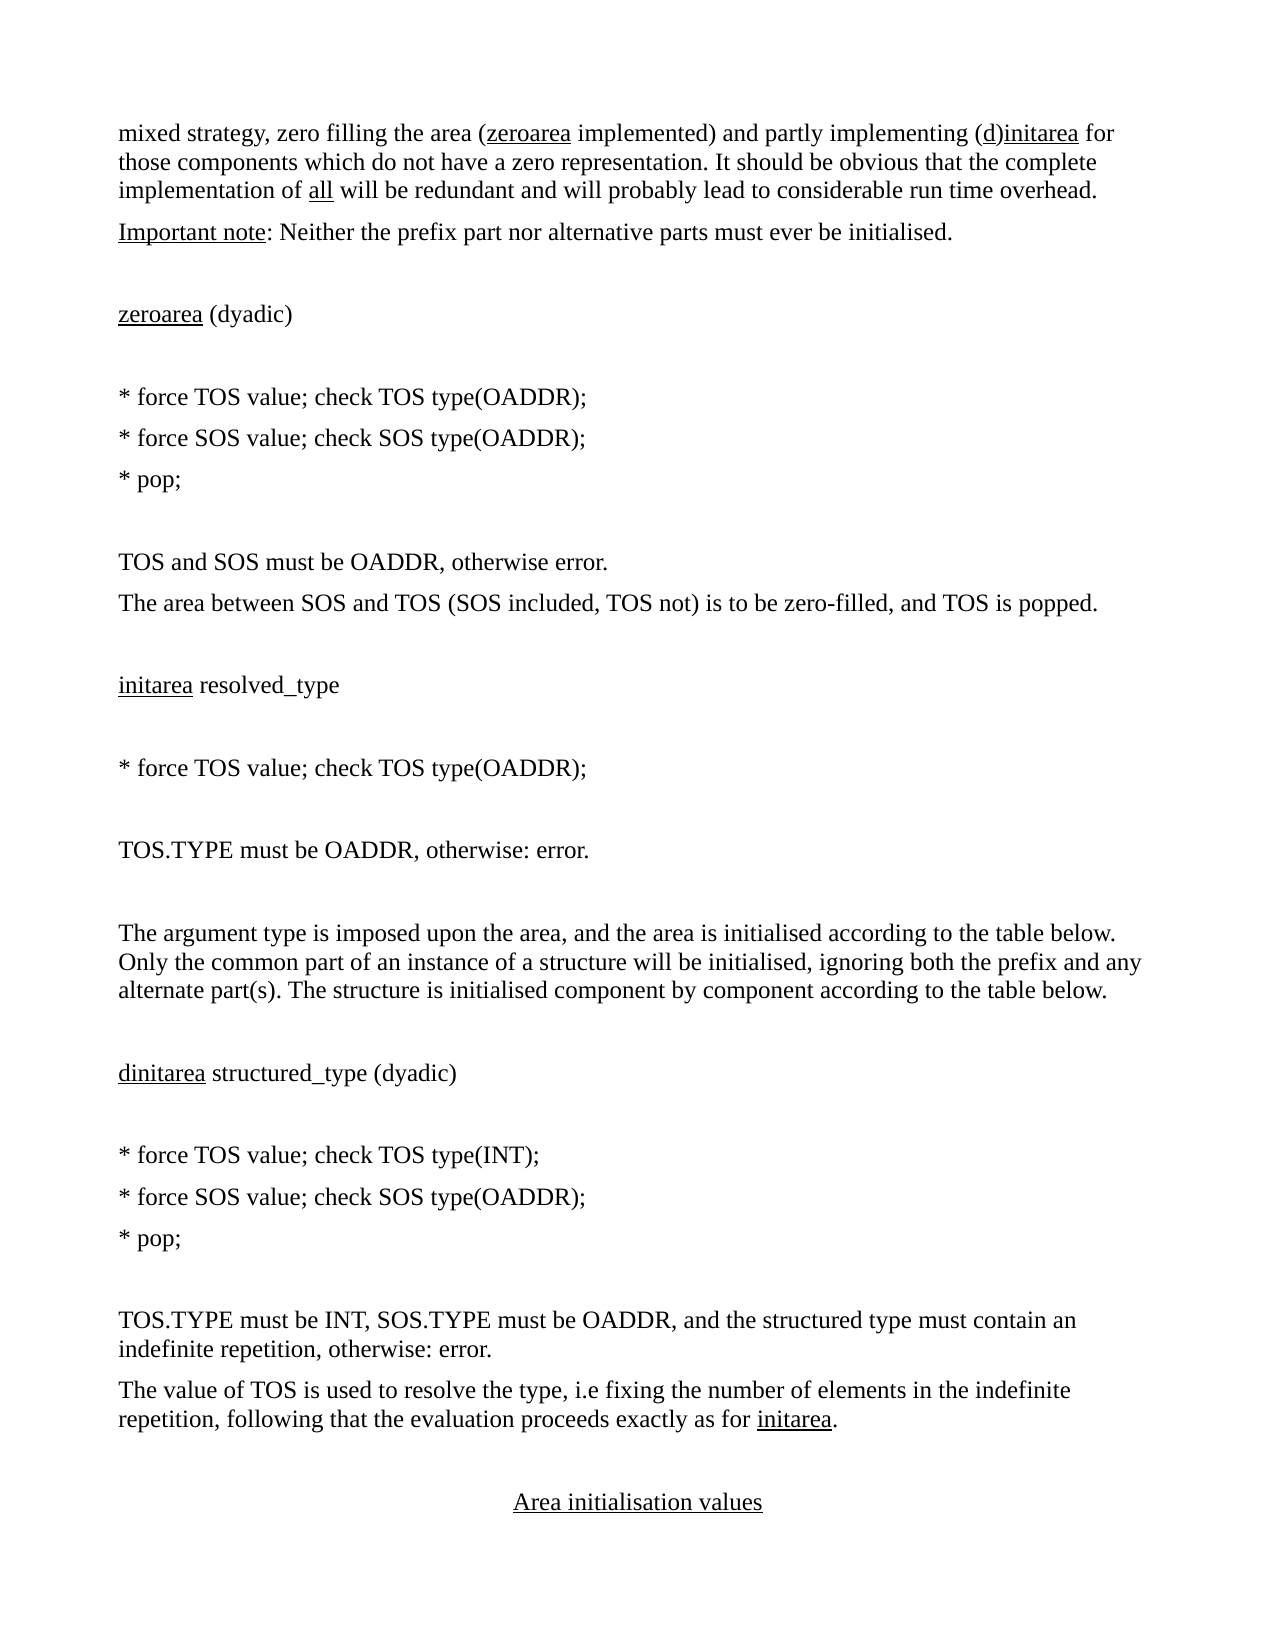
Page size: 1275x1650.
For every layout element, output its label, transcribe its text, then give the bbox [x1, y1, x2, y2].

text TOS and SOS must be OADDR, otherwise error. [118, 547, 1157, 576]
text dinitarea structured_type (dyadic) [118, 1058, 1157, 1087]
text The argument type is imposed upon the area, and the area is initialised according to the table below. Only the common part of an instance of a structure will be initialised, ignoring both the prefix and any alternate part(s). The structure is initialised component by component according to the table below. [118, 918, 1157, 1004]
text Important note: Neither the prefix part nor alternative parts must ever be initialised. [118, 217, 1157, 246]
text * force TOS value; check TOS type(INT); [118, 1141, 1157, 1169]
text initarea resolved_type [118, 671, 1157, 699]
text mixed strategy, zero filling the area (zeroarea implemented) and partly implementing (d)initarea for those components which do not have a zero representation. It should be obvious that the complete implementation of all will be redundant and will probably lead to considerable run time overhead. [118, 118, 1157, 204]
text * force SOS value; check SOS type(OADDR); [118, 1182, 1157, 1211]
text TOS.TYPE must be OADDR, otherwise: error. [118, 836, 1157, 864]
text * pop; [118, 464, 1157, 493]
text The area between SOS and TOS (SOS included, TOS not) is to be zero-filled, and TOS is popped. [118, 588, 1157, 617]
text The value of TOS is used to resolve the type, i.e fixing the number of elements in the indefinite repetition, following that the evaluation proceeds exactly as for initarea. [118, 1376, 1157, 1433]
text TOS.TYPE must be INT, SOS.TYPE must be OADDR, and the structured type must contain an indefinite repetition, otherwise: error. [118, 1306, 1157, 1363]
text * force SOS value; check SOS type(OADDR); [118, 423, 1157, 452]
text Area initialisation values [118, 1487, 1157, 1516]
text * pop; [118, 1223, 1157, 1252]
text zeroarea (dyadic) [118, 299, 1157, 328]
text * force TOS value; check TOS type(OADDR); [118, 753, 1157, 782]
text * force TOS value; check TOS type(OADDR); [118, 382, 1157, 411]
